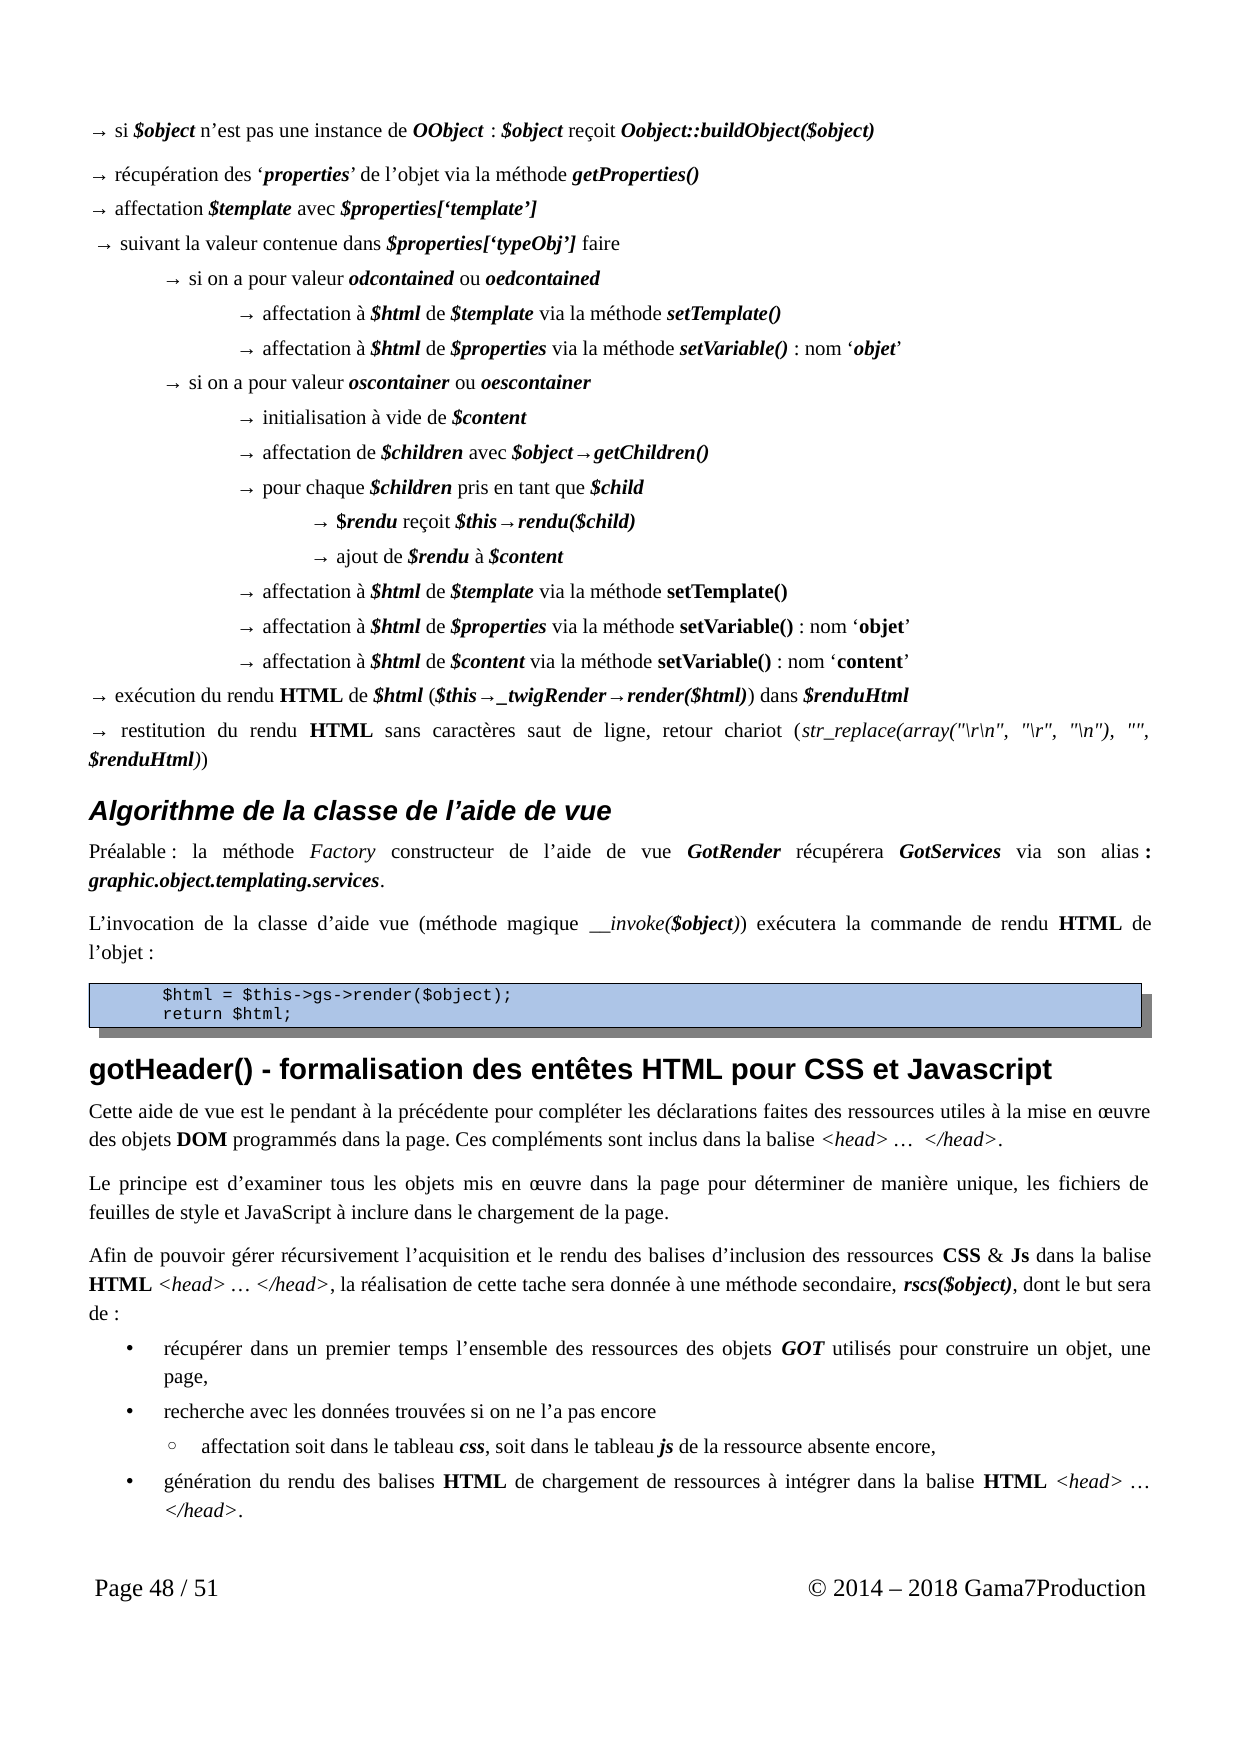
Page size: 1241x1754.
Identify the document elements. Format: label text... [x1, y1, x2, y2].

text → si on a pour valeur odcontained ou oedcontained [88, 266, 1152, 290]
text → affectation à $html de $content via la méthode setVariable() : nom ‘content’ [88, 649, 1152, 673]
list récupérer dans un premier temps l’ensemble des ressources des objets GOT utilisés pour construire un objet, une page, [126, 1336, 1152, 1388]
text → affectation à $html de $template via la méthode setTemplate() [88, 301, 1152, 325]
list génération du rendu des balises HTML de chargement de ressources à intégrer dans la balise HTML <head> … </head>. [126, 1469, 1152, 1522]
text → affectation de $children avec $object→getChildren() [88, 440, 1152, 464]
text → ajout de $rendu à $content [88, 544, 1152, 568]
text $html = $this->gs->render($object); [90, 984, 1141, 1002]
list affectation soit dans le tableau css, soit dans le tableau js de la ressource absente encore, [163, 1434, 1152, 1458]
text → $rendu reçoit $this→rendu($child) [88, 509, 1152, 533]
text Cette aide de vue est le pendant à la précédente pour compléter les déclarations faites des ressources utiles à la mise en œuvre des objets DOM programmés dans la page. Ces compléments sont inclus dans la balise <head> … </head>. [88, 1098, 1152, 1151]
text Préalable : la méthode Factory constructeur de l’aide de vue GotRender récupérera GotServices via son alias : graphic.object.templating.services. [88, 839, 1152, 892]
list recherche avec les données trouvées si on ne l’a pas encore [126, 1399, 1152, 1423]
text Afin de pouvoir gérer récursivement l’acquisition et le rendu des balises d’inclusion des ressources CSS & Js dans la balise HTML <head> … </head>, la réalisation de cette tache sera donnée à une méthode secondaire, rscs($object), dont le but sera de : [88, 1243, 1152, 1325]
text → affectation à $html de $template via la méthode setTemplate() [88, 579, 1152, 603]
text → affectation à $html de $properties via la méthode setVariable() : nom ‘objet’ [88, 336, 1152, 359]
text → récupération des ‘properties’ de l’objet via la méthode getProperties() [88, 162, 1152, 186]
text → restitution du rendu HTML sans caractères saut de ligne, retour chariot (str_replace(array("\r\n", "\r", "\n"), "", $renduHtml)) [88, 718, 1152, 771]
text → suivant la valeur contenue dans $properties[‘typeObj’] faire [88, 231, 1152, 255]
subtitle gotHeader() - formalisation des entêtes HTML pour CSS et Javascript [88, 1052, 1152, 1086]
text return $html; [90, 1002, 1141, 1027]
text → si $object n’est pas une instance de OObject : $object reçoit Oobject::buildObject($object) [88, 118, 1152, 142]
text Le principe est d’examiner tous les objets mis en œuvre dans la page pour déterminer de manière unique, les fichiers de feuilles de style et JavaScript à inclure dans le chargement de la page. [88, 1171, 1152, 1224]
text → affectation $template avec $properties[‘template’] [88, 196, 1152, 220]
subtitle Algorithme de la classe de l’aide de vue [88, 794, 1152, 826]
text L’invocation de la classe d’aide vue (méthode magique __invoke($object)) exécutera la commande de rendu HTML de l’objet : [88, 911, 1152, 964]
text → initialisation à vide de $content [88, 405, 1152, 429]
text → pour chaque $children pris en tant que $child [88, 475, 1152, 499]
text → exécution du rendu HTML de $html ($this→_twigRender→render($html)) dans $renduHtml [88, 683, 1152, 707]
text → si on a pour valeur oscontainer ou oescontainer [88, 370, 1152, 394]
text → affectation à $html de $properties via la méthode setVariable() : nom ‘objet’ [88, 614, 1152, 638]
